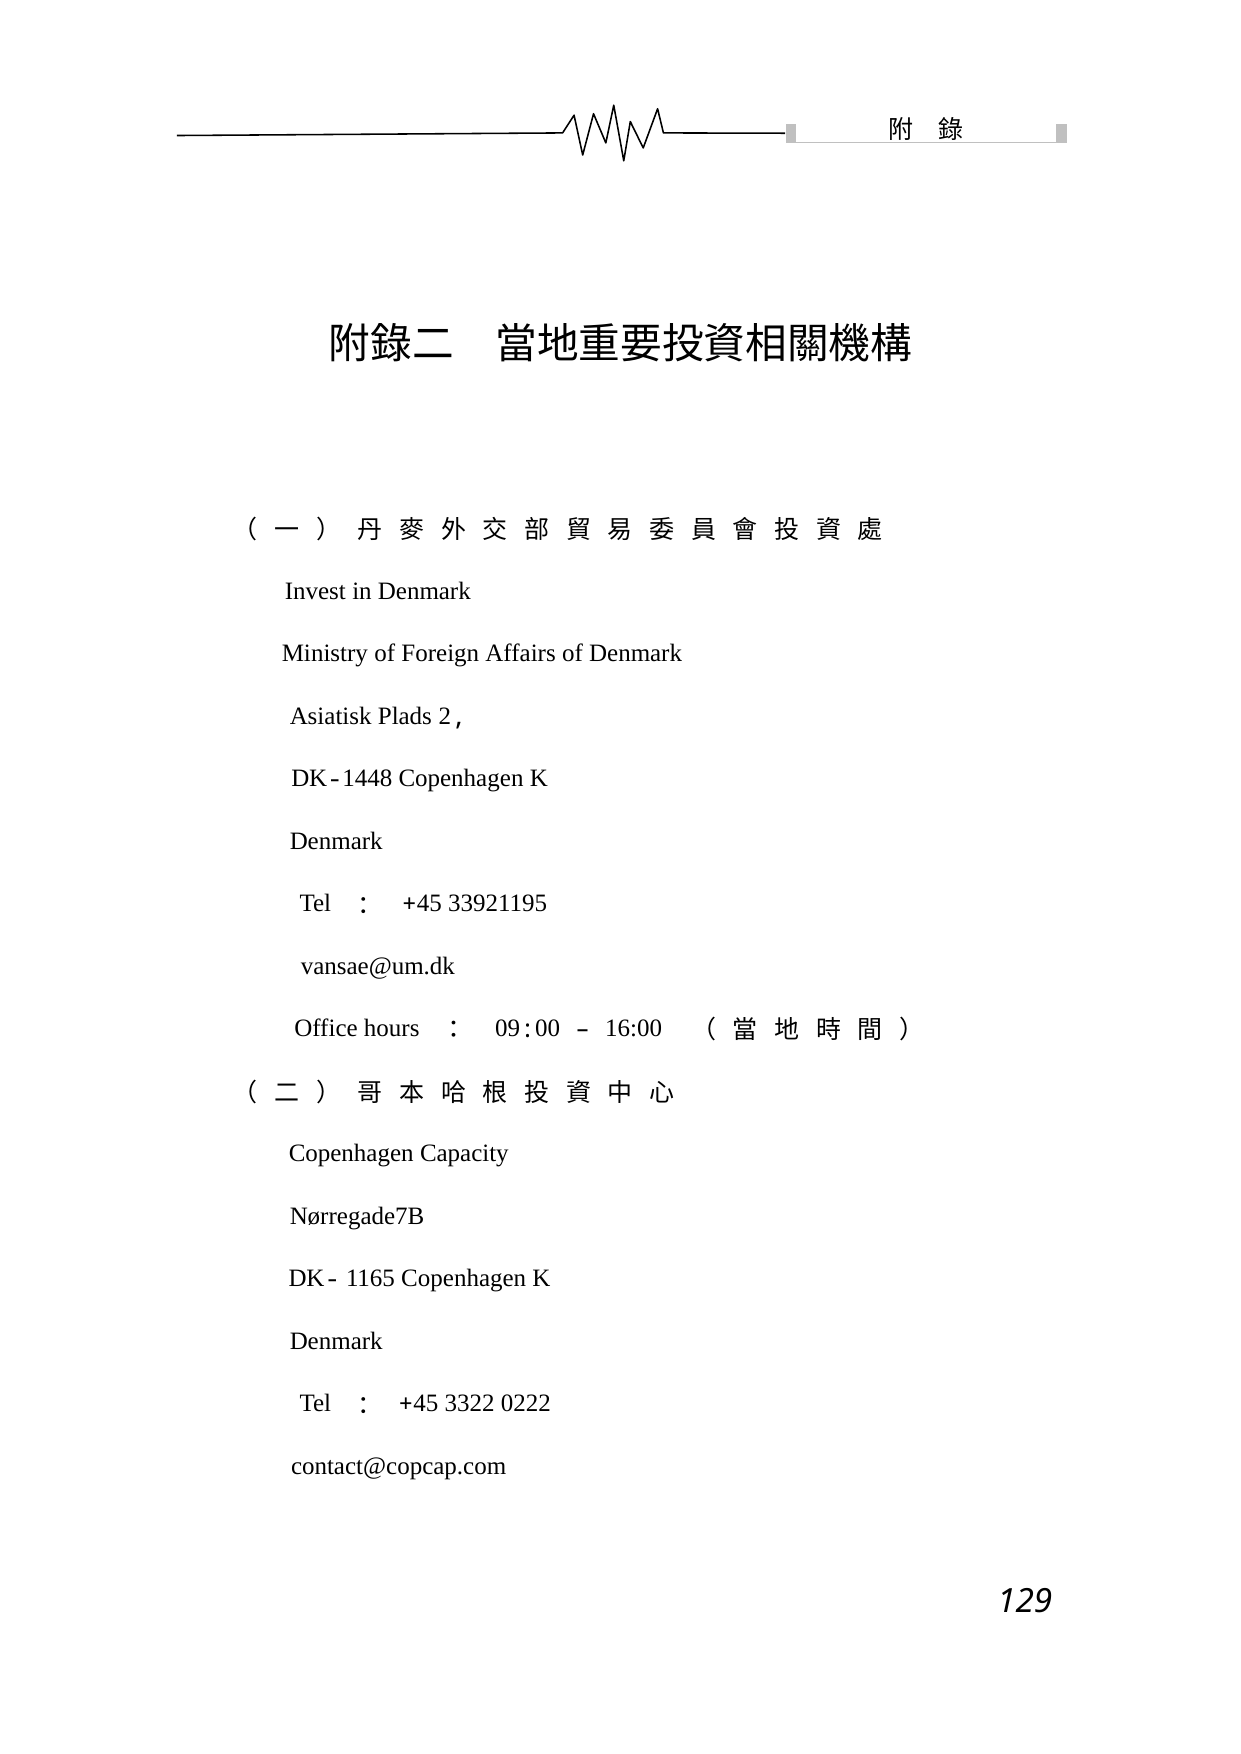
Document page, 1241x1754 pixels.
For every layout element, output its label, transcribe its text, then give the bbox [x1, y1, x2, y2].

text Invest in Denmark [207, 549, 1058, 611]
text DK- 1165 Copenhagen K [207, 1236, 1058, 1299]
text Ministry of Foreign Affairs of Denmark [207, 611, 1058, 674]
text Denmark [207, 799, 1058, 861]
text （二）哥本哈根投資中心 [207, 1049, 1058, 1111]
text Office hours：09:00 – 16:00（當地時間） [207, 986, 1058, 1049]
text （一）丹麥外交部貿易委員會投資處 [207, 486, 1058, 549]
text contact@copcap.com [207, 1424, 1058, 1486]
text 附錄二 當地重要投資相關機構 [183, 299, 1058, 361]
text Asiatisk Plads 2, [207, 674, 1058, 736]
text Tel：+45 3322 0222 [207, 1361, 1058, 1424]
text DK-1448 Copenhagen K [207, 736, 1058, 799]
text vansae@um.dk [207, 924, 1058, 986]
text Nørregade7B [207, 1174, 1058, 1236]
text Copenhagen Capacity [207, 1111, 1058, 1174]
text Tel：+45 33921195 [207, 861, 1058, 924]
text Denmark [207, 1299, 1058, 1361]
